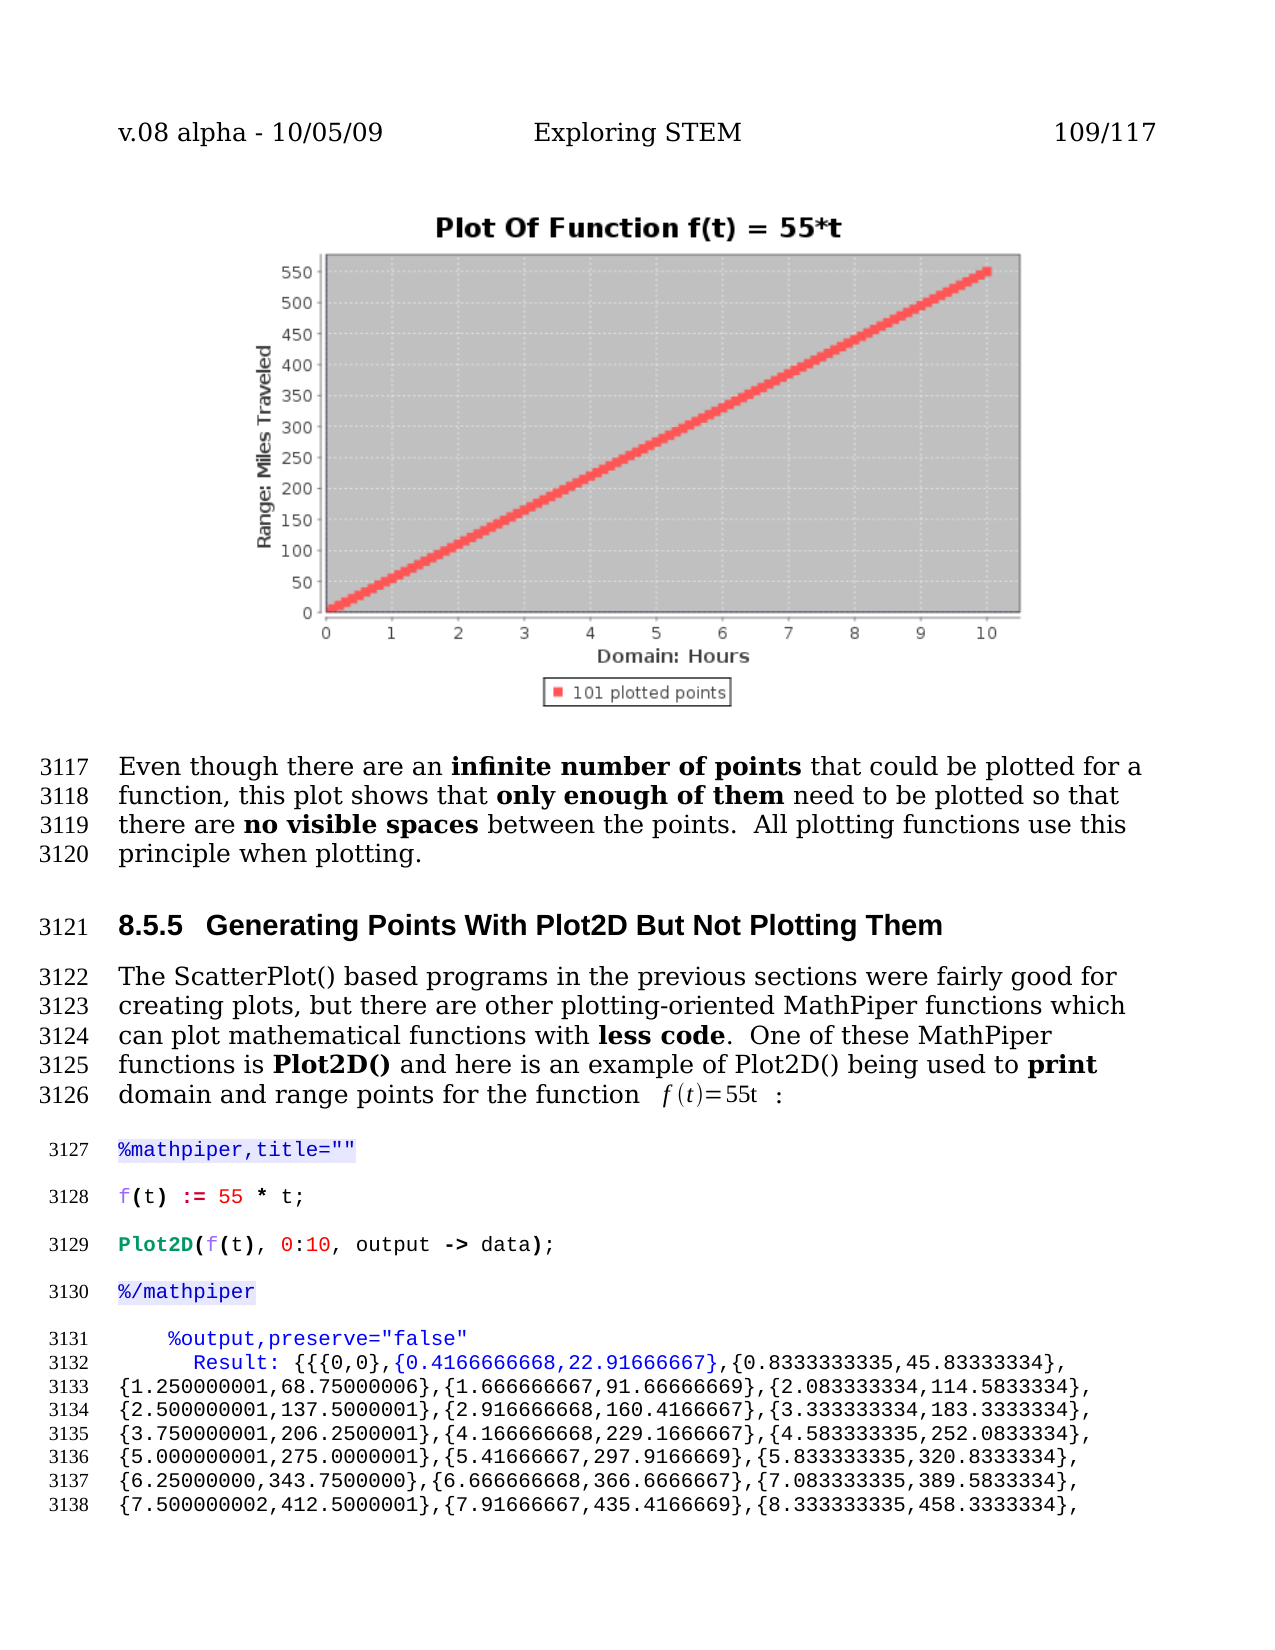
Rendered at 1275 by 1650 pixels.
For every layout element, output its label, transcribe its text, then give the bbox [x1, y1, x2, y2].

picture [239, 212, 1036, 708]
subtitle Generating Points With Plot2D But Not Plotting Them [118, 908, 1157, 941]
text f(t) := 55 * t; [118, 1186, 1157, 1210]
text The ScatterPlot() based programs in the previous sections were fairly good for creating plots, but there are other plotting-oriented MathPiper functions which can plot mathematical functions with less code. One of these MathPiper functions is Plot2D() and here is an example of Plot2D() being used to print domain and range points for the function: [118, 962, 1157, 1109]
text Result: {{{0,0},{0.4166666668,22.91666667},{0.8333333335,45.83333334},{1.250000001,68.75000006},{1.666666667,91.66666669},{2.083333334,114.5833334},{2.500000001,137.5000001},{2.916666668,160.4166667},{3.333333334,183.3333334},{3.750000001,206.2500001},{4.166666668,229.1666667},{4.583333335,252.0833334},{5.000000001,275.0000001},{5.41666667,297.9166669},{5.833333335,320.8333334},{6.25000000,343.7500000},{6.666666668,366.6666667},{7.083333335,389.5833334},{7.500000002,412.5000001},{7.91666667,435.4166669},{8.333333335,458.3333334}, [118, 1352, 1157, 1517]
text %mathpiper,title="" [118, 1139, 1157, 1163]
text Even though there are an infinite number of points that could be plotted for a function, this plot shows that only enough of them need to be plotted so that there are no visible spaces between the points. All plotting functions use this principle when plotting. [118, 751, 1157, 869]
text Plot2D(f(t), 0:10, output -> data); [118, 1234, 1157, 1257]
text %/mathpiper [118, 1281, 1157, 1305]
text %output,preserve="false" [118, 1328, 1157, 1352]
